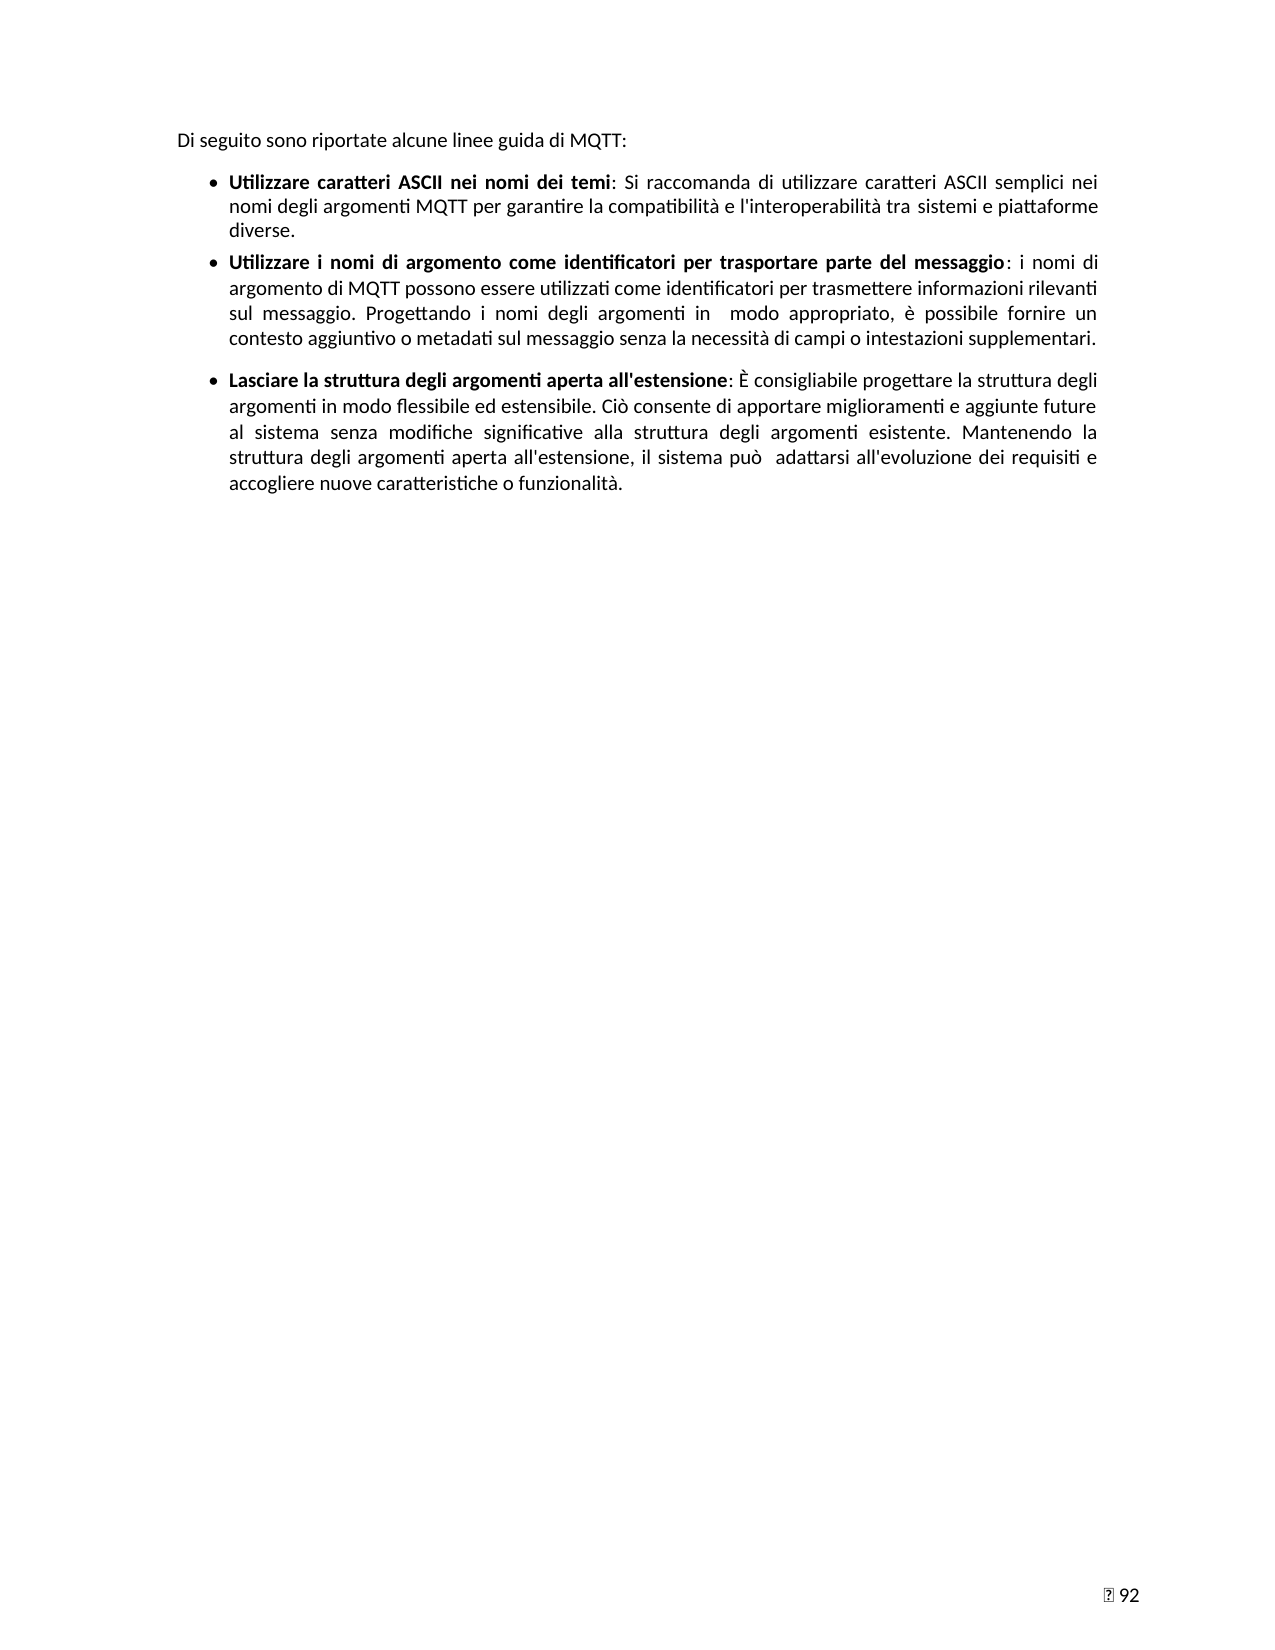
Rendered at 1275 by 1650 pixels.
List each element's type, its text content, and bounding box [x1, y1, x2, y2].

text Di seguito sono riportate alcune linee guida di MQTT: [177, 127, 1139, 152]
list Utilizzare caratteri ASCII nei nomi dei temi: Si raccomanda di utilizzare caratteri ASCII semplici nei nomi degli argomenti MQTT per garantire la compatibilità e l'interoperabilità tra sistemi e piattaforme diverse. [208, 171, 1098, 243]
list Utilizzare i nomi di argomento come identificatori per trasportare parte del messaggio: i nomi di argomento di MQTT possono essere utilizzati come identificatori per trasmettere informazioni rilevanti sul messaggio. Progettando i nomi degli argomenti in modo appropriato, è possibile fornire un contesto aggiuntivo o metadati sul messaggio senza la necessità di campi o intestazioni supplementari. [208, 249, 1098, 351]
list Lasciare la struttura degli argomenti aperta all'estensione: È consigliabile progettare la struttura degli argomenti in modo flessibile ed estensibile. Ciò consente di apportare miglioramenti e aggiunte future al sistema senza modifiche significative alla struttura degli argomenti esistente. Mantenendo la struttura degli argomenti aperta all'estensione, il sistema può adattarsi all'evoluzione dei requisiti e accogliere nuove caratteristiche o funzionalità. [208, 368, 1098, 496]
